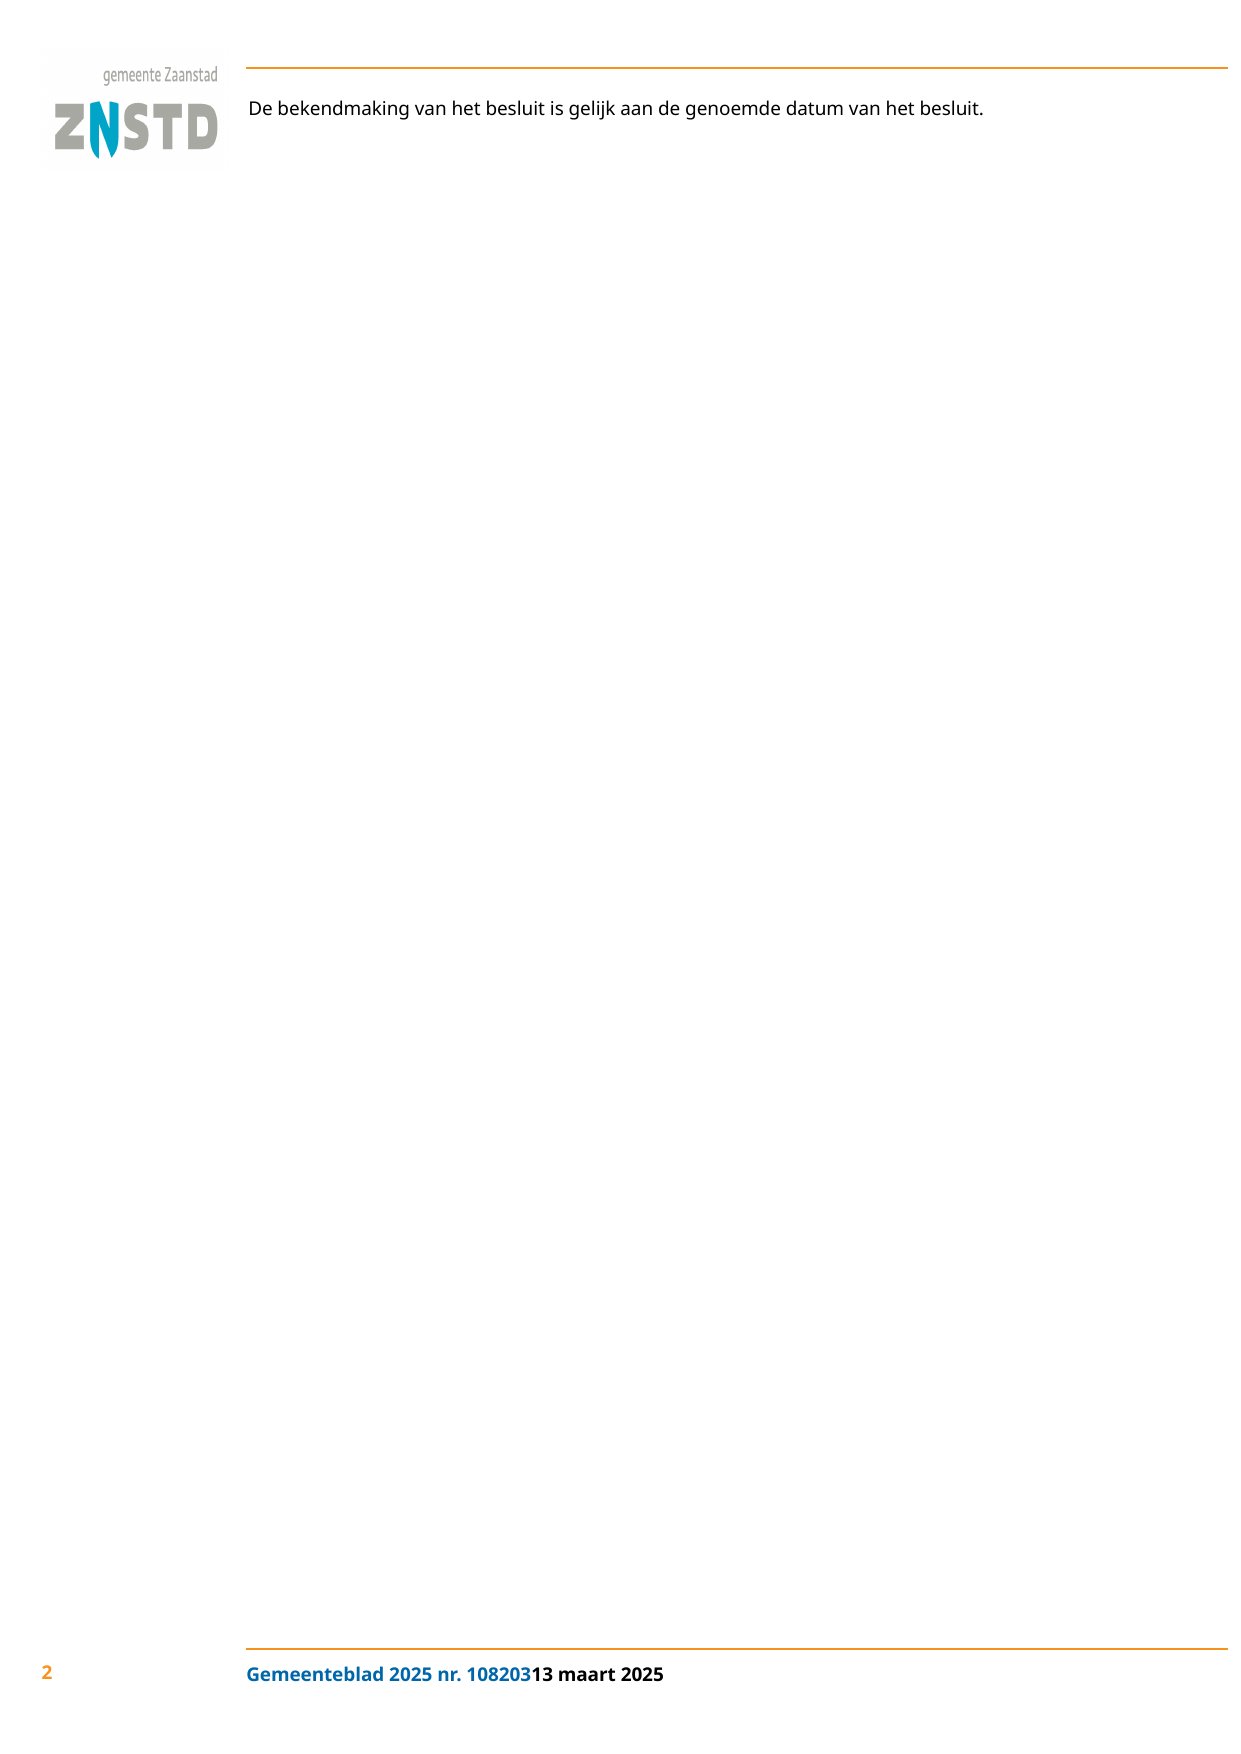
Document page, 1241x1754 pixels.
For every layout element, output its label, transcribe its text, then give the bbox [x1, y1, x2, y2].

text De bekendmaking van het besluit is gelijk aan de genoemde datum van het besluit. [248, 95, 1152, 121]
picture [41, 47, 231, 172]
